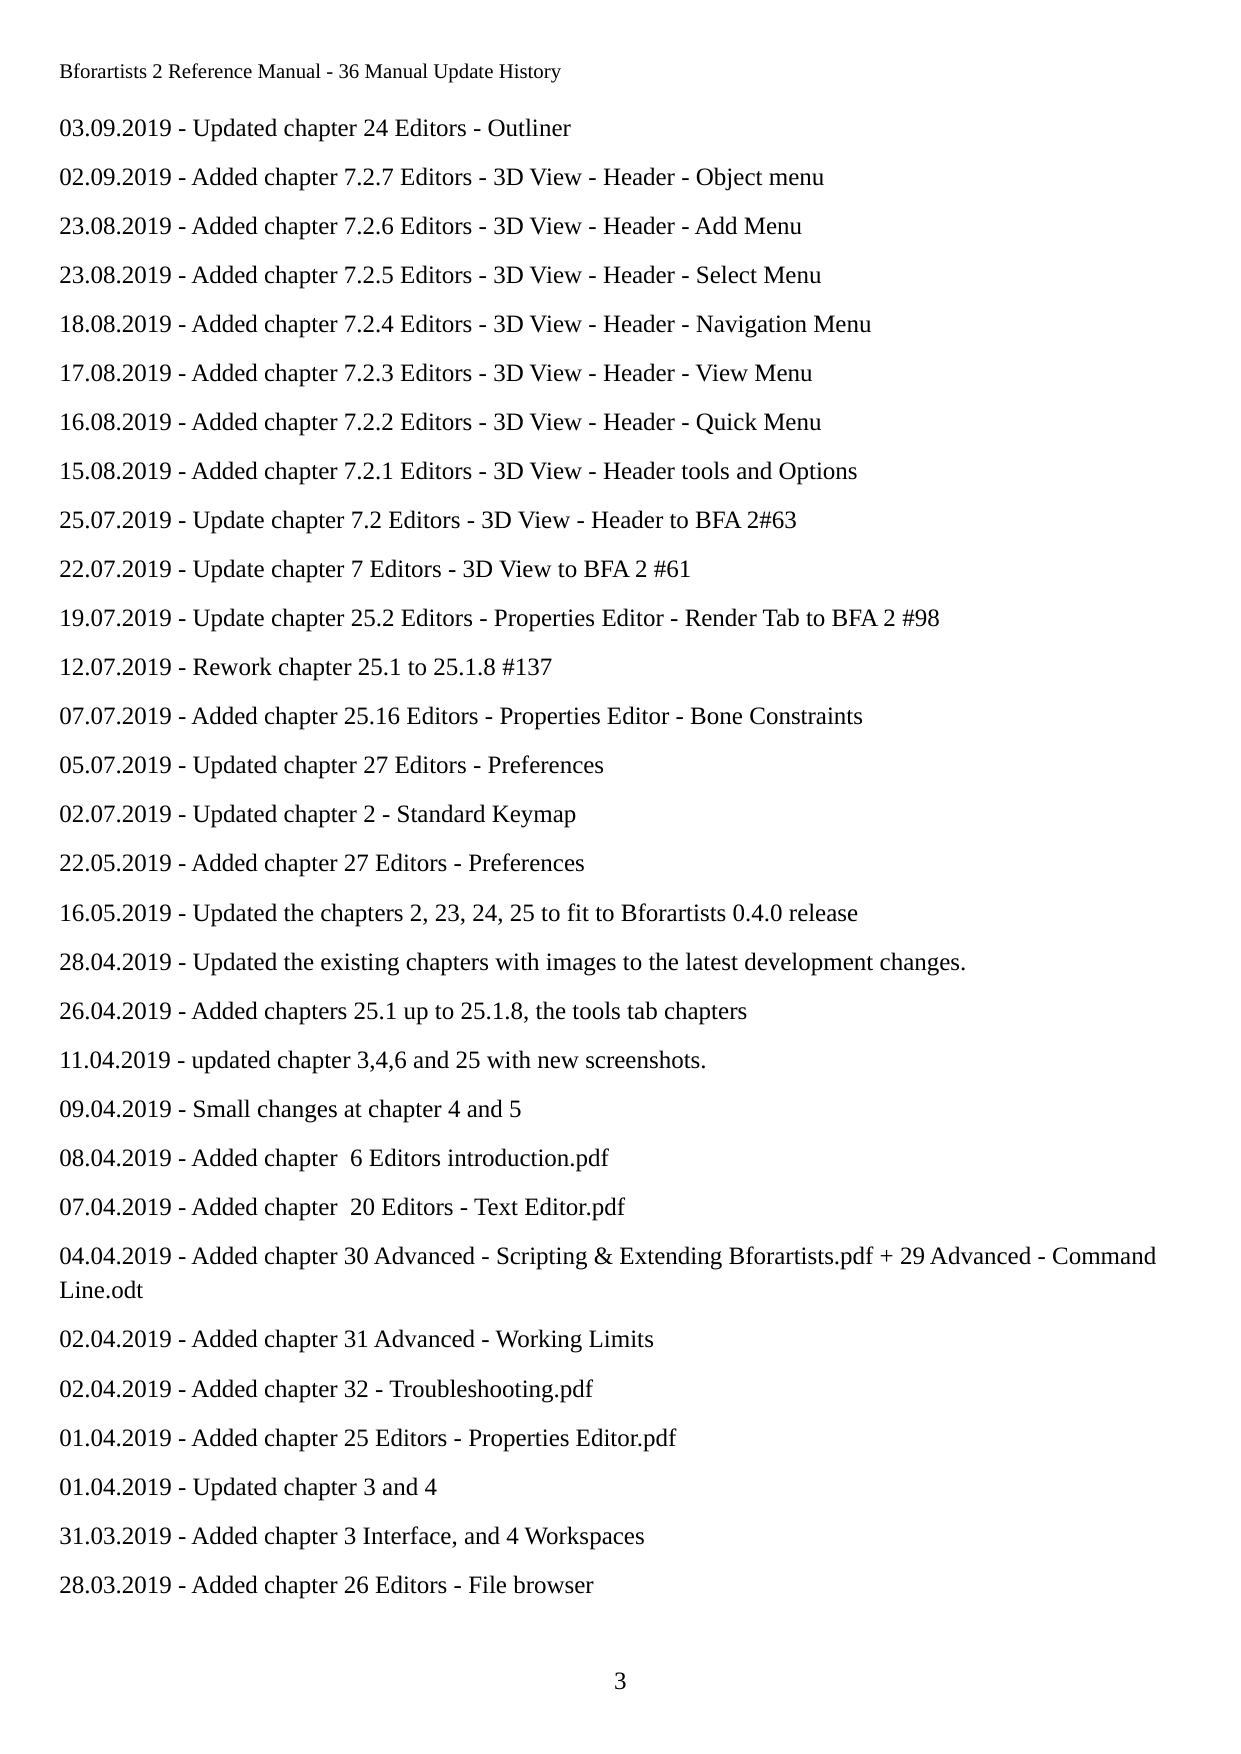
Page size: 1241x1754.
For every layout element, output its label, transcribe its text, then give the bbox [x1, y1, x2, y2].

text 02.09.2019 - Added chapter 7.2.7 Editors - 3D View - Header - Object menu [59, 162, 1181, 190]
text 02.07.2019 - Updated chapter 2 - Standard Keymap [59, 799, 1181, 828]
text 02.04.2019 - Added chapter 32 - Troubleshooting.pdf [59, 1374, 1181, 1402]
text 19.07.2019 - Update chapter 25.2 Editors - Properties Editor - Render Tab to BFA 2 #98 [59, 603, 1181, 632]
text 12.07.2019 - Rework chapter 25.1 to 25.1.8 #137 [59, 652, 1181, 681]
text 28.03.2019 - Added chapter 26 Editors - File browser [59, 1570, 1181, 1599]
text 08.04.2019 - Added chapter 6 Editors introduction.pdf [59, 1143, 1181, 1172]
text 23.08.2019 - Added chapter 7.2.6 Editors - 3D View - Header - Add Menu [59, 211, 1181, 239]
text 16.08.2019 - Added chapter 7.2.2 Editors - 3D View - Header - Quick Menu [59, 407, 1181, 436]
text 15.08.2019 - Added chapter 7.2.1 Editors - 3D View - Header tools and Options [59, 456, 1181, 485]
text 03.09.2019 - Updated chapter 24 Editors - Outliner [59, 113, 1181, 141]
text 23.08.2019 - Added chapter 7.2.5 Editors - 3D View - Header - Select Menu [59, 260, 1181, 288]
text 11.04.2019 - updated chapter 3,4,6 and 25 with new screenshots. [59, 1045, 1181, 1073]
text 04.04.2019 - Added chapter 30 Advanced - Scripting & Extending Bforartists.pdf + 29 Advanced - Command Line.odt [59, 1241, 1181, 1304]
text 01.04.2019 - Updated chapter 3 and 4 [59, 1472, 1181, 1501]
text 22.07.2019 - Update chapter 7 Editors - 3D View to BFA 2 #61 [59, 554, 1181, 583]
text 17.08.2019 - Added chapter 7.2.3 Editors - 3D View - Header - View Menu [59, 358, 1181, 387]
text 16.05.2019 - Updated the chapters 2, 23, 24, 25 to fit to Bforartists 0.4.0 release [59, 898, 1181, 926]
text 07.07.2019 - Added chapter 25.16 Editors - Properties Editor - Bone Constraints [59, 701, 1181, 730]
text 01.04.2019 - Added chapter 25 Editors - Properties Editor.pdf [59, 1423, 1181, 1451]
text 07.04.2019 - Added chapter 20 Editors - Text Editor.pdf [59, 1192, 1181, 1221]
text 28.04.2019 - Updated the existing chapters with images to the latest development changes. [59, 947, 1181, 975]
text 31.03.2019 - Added chapter 3 Interface, and 4 Workspaces [59, 1521, 1181, 1549]
text 26.04.2019 - Added chapters 25.1 up to 25.1.8, the tools tab chapters [59, 996, 1181, 1024]
text 02.04.2019 - Added chapter 31 Advanced - Working Limits [59, 1324, 1181, 1353]
text 18.08.2019 - Added chapter 7.2.4 Editors - 3D View - Header - Navigation Menu [59, 309, 1181, 338]
text 09.04.2019 - Small changes at chapter 4 and 5 [59, 1094, 1181, 1123]
text 22.05.2019 - Added chapter 27 Editors - Preferences [59, 848, 1181, 877]
text 05.07.2019 - Updated chapter 27 Editors - Preferences [59, 750, 1181, 779]
text 25.07.2019 - Update chapter 7.2 Editors - 3D View - Header to BFA 2#63 [59, 505, 1181, 534]
